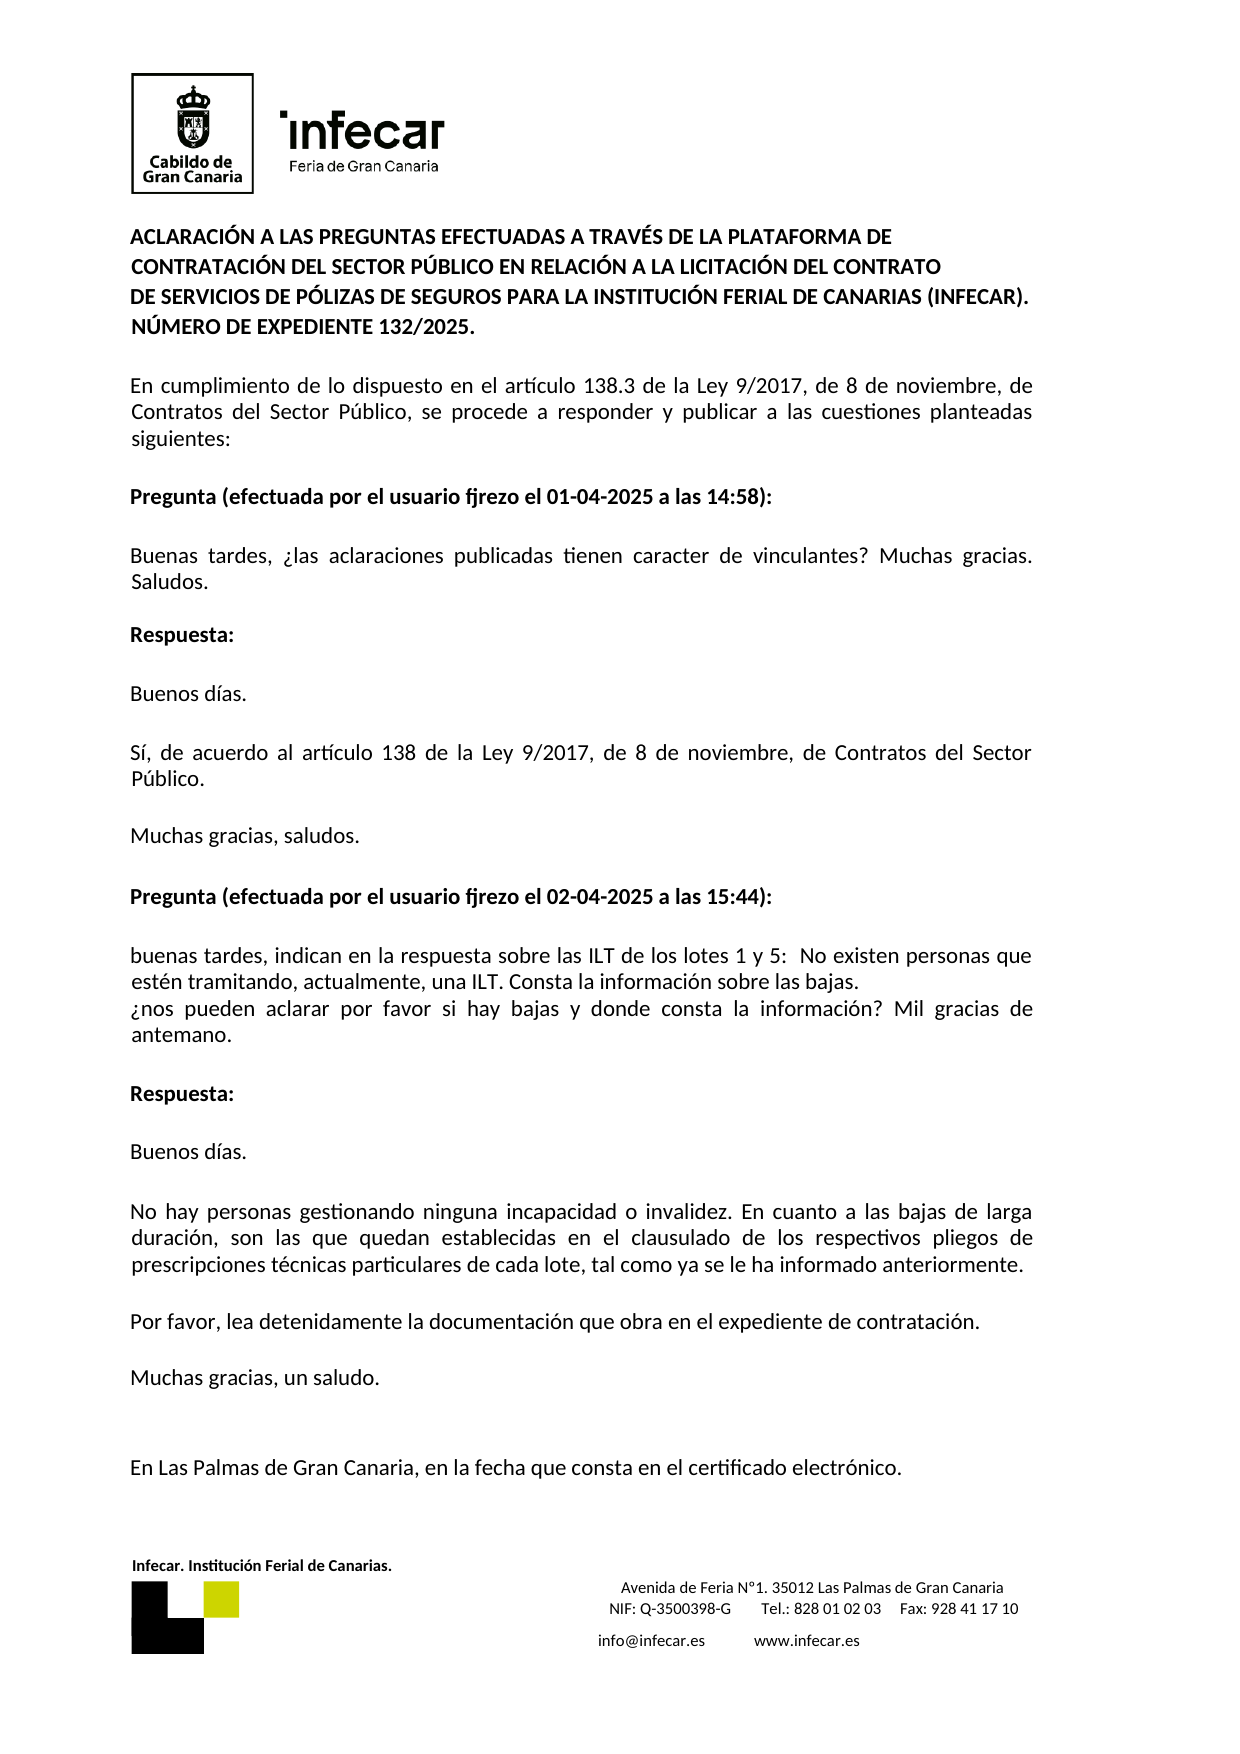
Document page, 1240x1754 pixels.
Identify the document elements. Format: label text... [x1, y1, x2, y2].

text En Las Palmas de Gran Canaria, en la fecha que consta en el certificado electrónico. [130, 1454, 1035, 1480]
text Sí, de acuerdo al artículo 138 de la Ley 9/2017, de 8 de noviembre, de Contratos del Sector Público. [130, 739, 1035, 793]
text Respuesta: [130, 1079, 1035, 1107]
text En cumplimiento de lo dispuesto en el artículo 138.3 de la Ley 9/2017, de 8 de noviembre, de Contratos del Sector Público, se procede a responder y publicar a las cuestiones planteadas siguientes: [130, 372, 1035, 452]
text Buenos días. [130, 1138, 1035, 1165]
text ¿nos pueden aclarar por favor si hay bajas y donde consta la información? Mil gracias de antemano. [130, 995, 1035, 1048]
text Respuesta: [130, 620, 1035, 648]
text Muchas gracias, saludos. [130, 823, 1035, 849]
text No hay personas gestionando ninguna incapacidad o invalidez. En cuanto a las bajas de larga duración, son las que quedan establecidas en el clausulado de los respectivos pliegos de prescripciones técnicas particulares de cada lote, tal como ya se le ha informado anteriormente. [130, 1198, 1035, 1278]
text buenas tardes, indican en la respuesta sobre las ILT de los lotes 1 y 5: No existen personas que estén tramitando, actualmente, una ILT. Consta la información sobre las bajas. [130, 942, 1035, 995]
text Pregunta (efectuada por el usuario fjrezo el 02-04-2025 a las 15:44): [130, 882, 1035, 910]
text Pregunta (efectuada por el usuario fjrezo el 01-04-2025 a las 14:58): [130, 482, 1035, 510]
text Buenos días. [130, 680, 1035, 707]
text Buenas tardes, ¿las aclaraciones publicadas tienen caracter de vinculantes? Muchas gracias. Saludos. [130, 542, 1035, 595]
text ACLARACIÓN A LAS PREGUNTAS EFECTUADAS A TRAVÉS DE LA PLATAFORMA DE CONTRATACIÓN DEL SECTOR PÚBLICO EN RELACIÓN A LA LICITACIÓN DEL CONTRATO [130, 222, 1035, 280]
text Por favor, lea detenidamente la documentación que obra en el expediente de contratación. [130, 1308, 1035, 1334]
text DE SERVICIOS DE PÓLIZAS DE SEGUROS PARA LA INSTITUCIÓN FERIAL DE CANARIAS (INFECAR). NÚMERO DE EXPEDIENTE 132/2025. [130, 282, 1035, 340]
text Muchas gracias, un saludo. [130, 1364, 1035, 1391]
